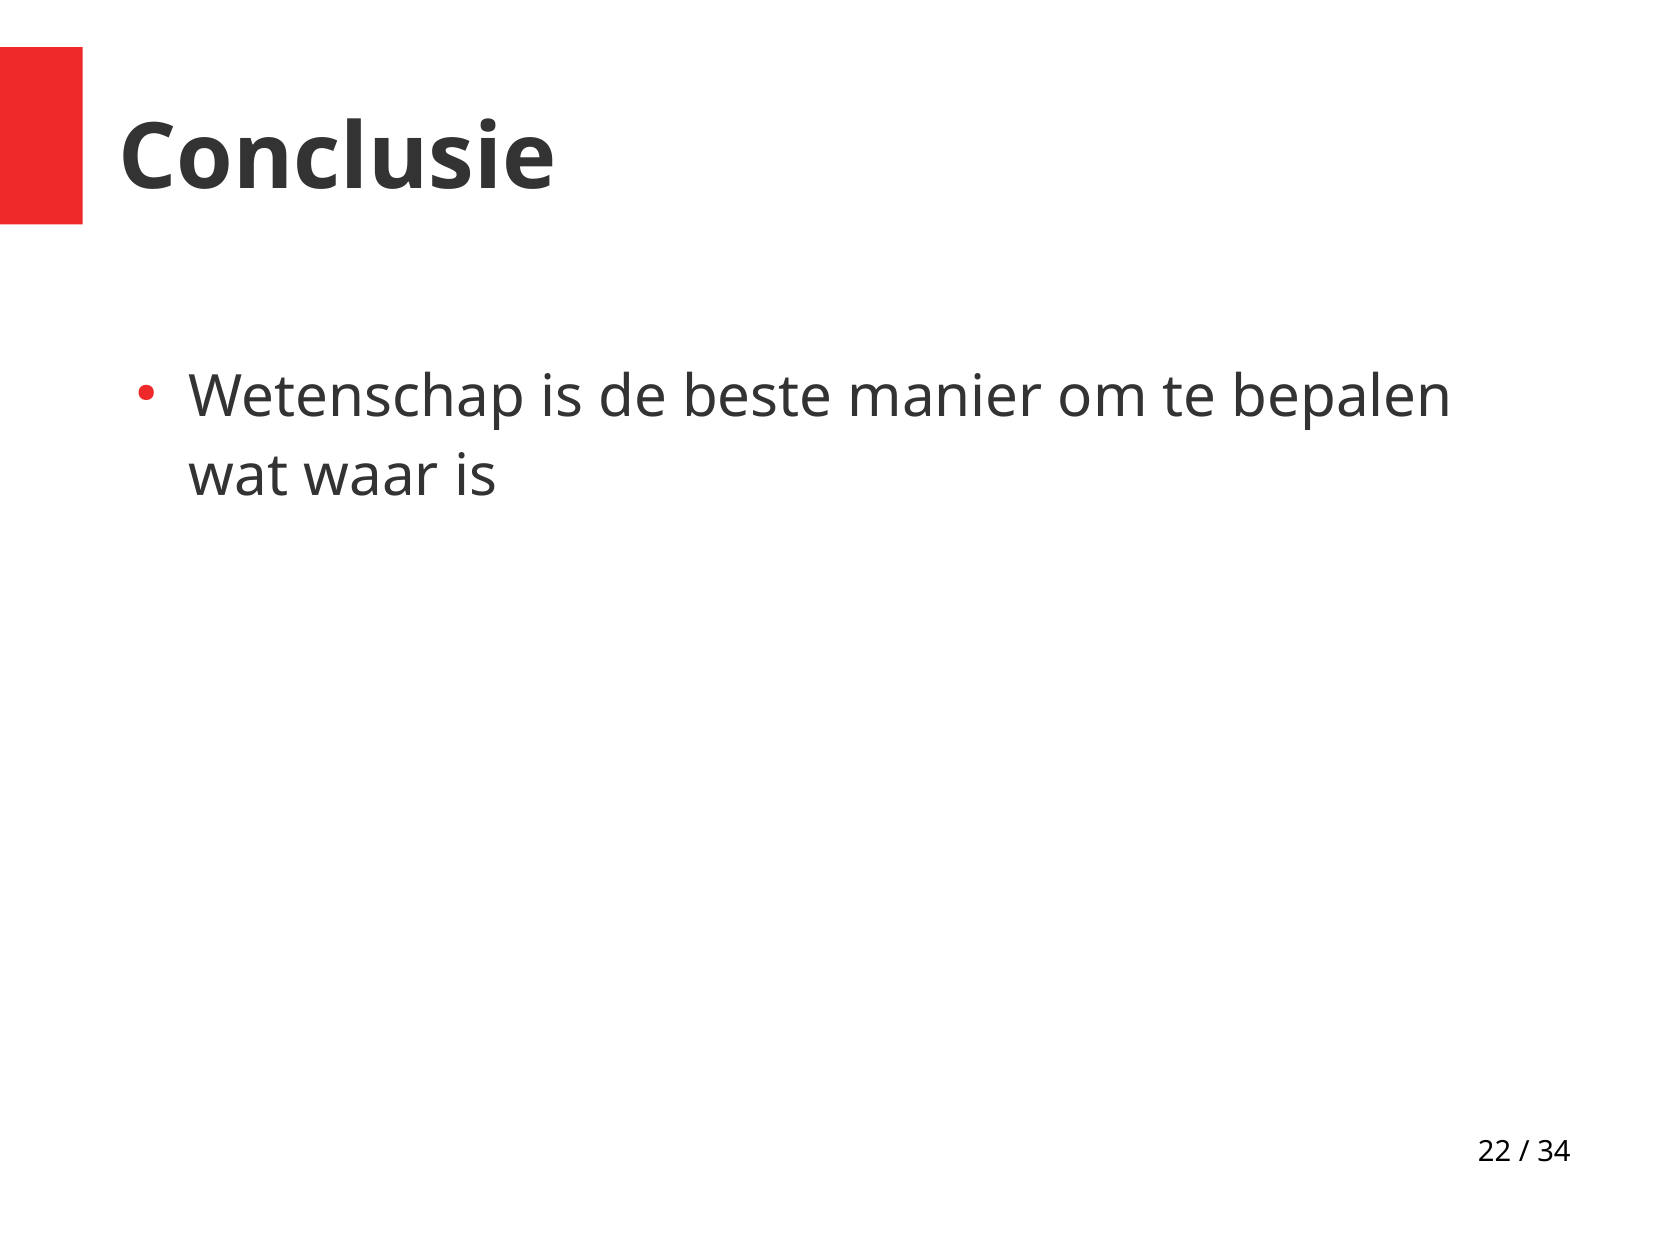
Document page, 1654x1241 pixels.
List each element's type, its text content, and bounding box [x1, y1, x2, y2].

title Conclusie [118, 49, 1571, 257]
list Wetenschap is de beste manier om te bepalen wat waar is [118, 354, 1536, 1074]
